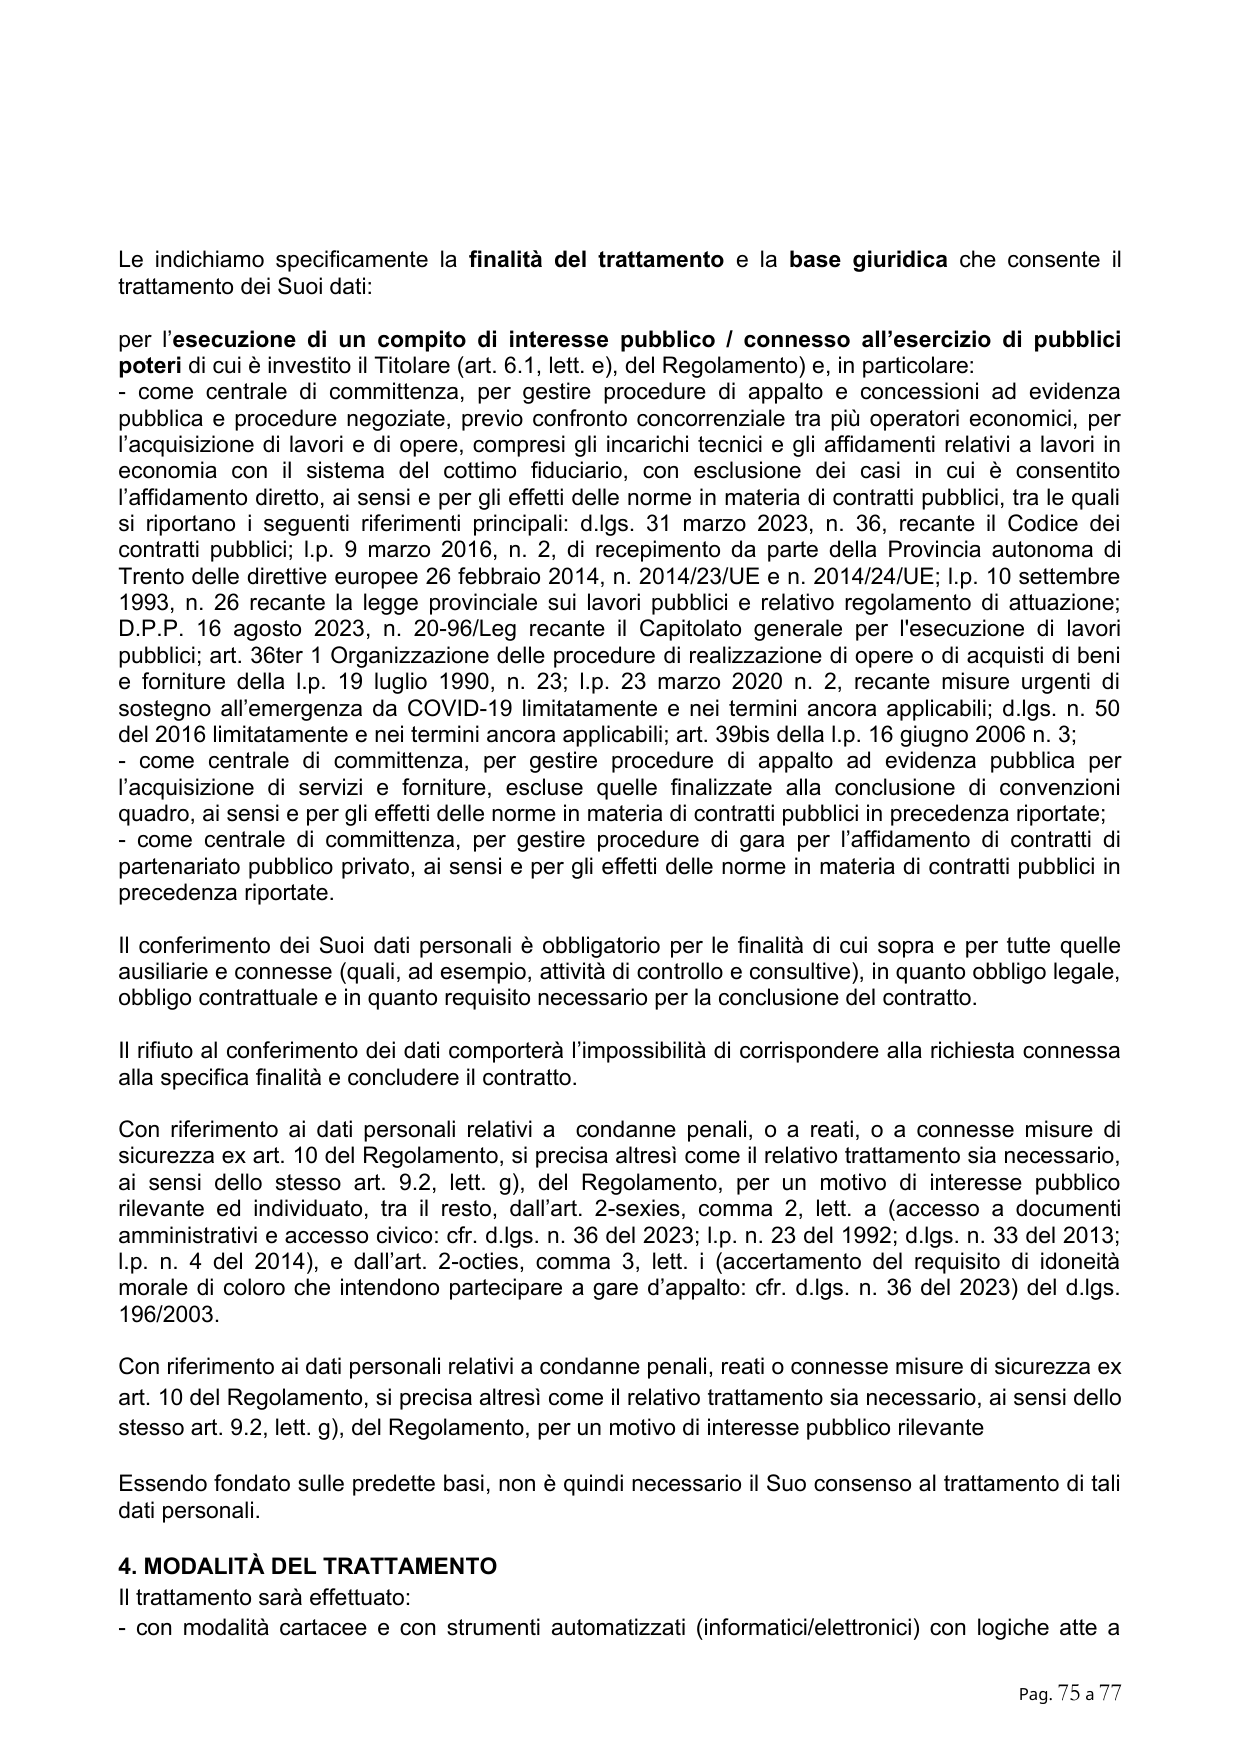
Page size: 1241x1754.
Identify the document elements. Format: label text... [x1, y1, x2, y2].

text - con modalità cartacee e con strumenti automatizzati (informatici/elettronici) con logiche atte a [118, 1614, 1122, 1640]
text 4. MODALITÀ DEL TRATTAMENTO [118, 1553, 1122, 1579]
text Con riferimento ai dati personali relativi a condanne penali, o a reati, o a connesse misure di sicurezza ex art. 10 del Regolamento, si precisa altresì come il relativo trattamento sia necessario, ai sensi dello stesso art. 9.2, lett. g), del Regolamento, per un motivo di interesse pubblico rilevante ed individuato, tra il resto, dall’art. 2-sexies, comma 2, lett. a (accesso a documenti amministrativi e accesso civico: cfr. d.lgs. n. 36 del 2023; l.p. n. 23 del 1992; d.lgs. n. 33 del 2013; l.p. n. 4 del 2014), e dall’art. 2-octies, comma 3, lett. i (accertamento del requisito di idoneità morale di coloro che intendono partecipare a gare d’appalto: cfr. d.lgs. n. 36 del 2023) del d.lgs. 196/2003. [118, 1116, 1122, 1327]
text Il trattamento sarà effettuato: [118, 1583, 1122, 1610]
text - come centrale di committenza, per gestire procedure di appalto e concessioni ad evidenza pubblica e procedure negoziate, previo confronto concorrenziale tra più operatori economici, per l’acquisizione di lavori e di opere, compresi gli incarichi tecnici e gli affidamenti relativi a lavori in economia con il sistema del cottimo fiduciario, con esclusione dei casi in cui è consentito l’affidamento diretto, ai sensi e per gli effetti delle norme in materia di contratti pubblici, tra le quali si riportano i seguenti riferimenti principali: d.lgs. 31 marzo 2023, n. 36, recante il Codice dei contratti pubblici; l.p. 9 marzo 2016, n. 2, di recepimento da parte della Provincia autonoma di Trento delle direttive europee 26 febbraio 2014, n. 2014/23/UE e n. 2014/24/UE; l.p. 10 settembre 1993, n. 26 recante la legge provinciale sui lavori pubblici e relativo regolamento di attuazione; D.P.P. 16 agosto 2023, n. 20-96/Leg recante il Capitolato generale per l'esecuzione di lavori pubblici; art. 36ter 1 Organizzazione delle procedure di realizzazione di opere o di acquisti di beni e forniture della l.p. 19 luglio 1990, n. 23; l.p. 23 marzo 2020 n. 2, recante misure urgenti di sostegno all’emergenza da COVID-19 limitatamente e nei termini ancora applicabili; d.lgs. n. 50 del 2016 limitatamente e nei termini ancora applicabili; art. 39bis della l.p. 16 giugno 2006 n. 3; [118, 378, 1122, 747]
text Con riferimento ai dati personali relativi a condanne penali, reati o connesse misure di sicurezza ex art. 10 del Regolamento, si precisa altresì come il relativo trattamento sia necessario, ai sensi dello stesso art. 9.2, lett. g), del Regolamento, per un motivo di interesse pubblico rilevante [118, 1353, 1122, 1440]
text Il rifiuto al conferimento dei dati comporterà l’impossibilità di corrispondere alla richiesta connessa alla specifica finalità e concludere il contratto. [118, 1037, 1122, 1090]
text Essendo fondato sulle predette basi, non è quindi necessario il Suo consenso al trattamento di tali dati personali. [118, 1470, 1122, 1523]
text Il conferimento dei Suoi dati personali è obbligatorio per le finalità di cui sopra e per tutte quelle ausiliarie e connesse (quali, ad esempio, attività di controllo e consultive), in quanto obbligo legale, obbligo contrattuale e in quanto requisito necessario per la conclusione del contratto. [118, 932, 1122, 1011]
text - come centrale di committenza, per gestire procedure di appalto ad evidenza pubblica per l’acquisizione di servizi e forniture, escluse quelle finalizzate alla conclusione di convenzioni quadro, ai sensi e per gli effetti delle norme in materia di contratti pubblici in precedenza riportate; [118, 747, 1122, 826]
text - come centrale di committenza, per gestire procedure di gara per l’affidamento di contratti di partenariato pubblico privato, ai sensi e per gli effetti delle norme in materia di contratti pubblici in precedenza riportate. [118, 826, 1122, 905]
text Le indichiamo specificamente la finalità del trattamento e la base giuridica che consente il trattamento dei Suoi dati: [118, 246, 1122, 299]
text per l’esecuzione di un compito di interesse pubblico / connesso all’esercizio di pubblici poteri di cui è investito il Titolare (art. 6.1, lett. e), del Regolamento) e, in particolare: [118, 326, 1122, 378]
